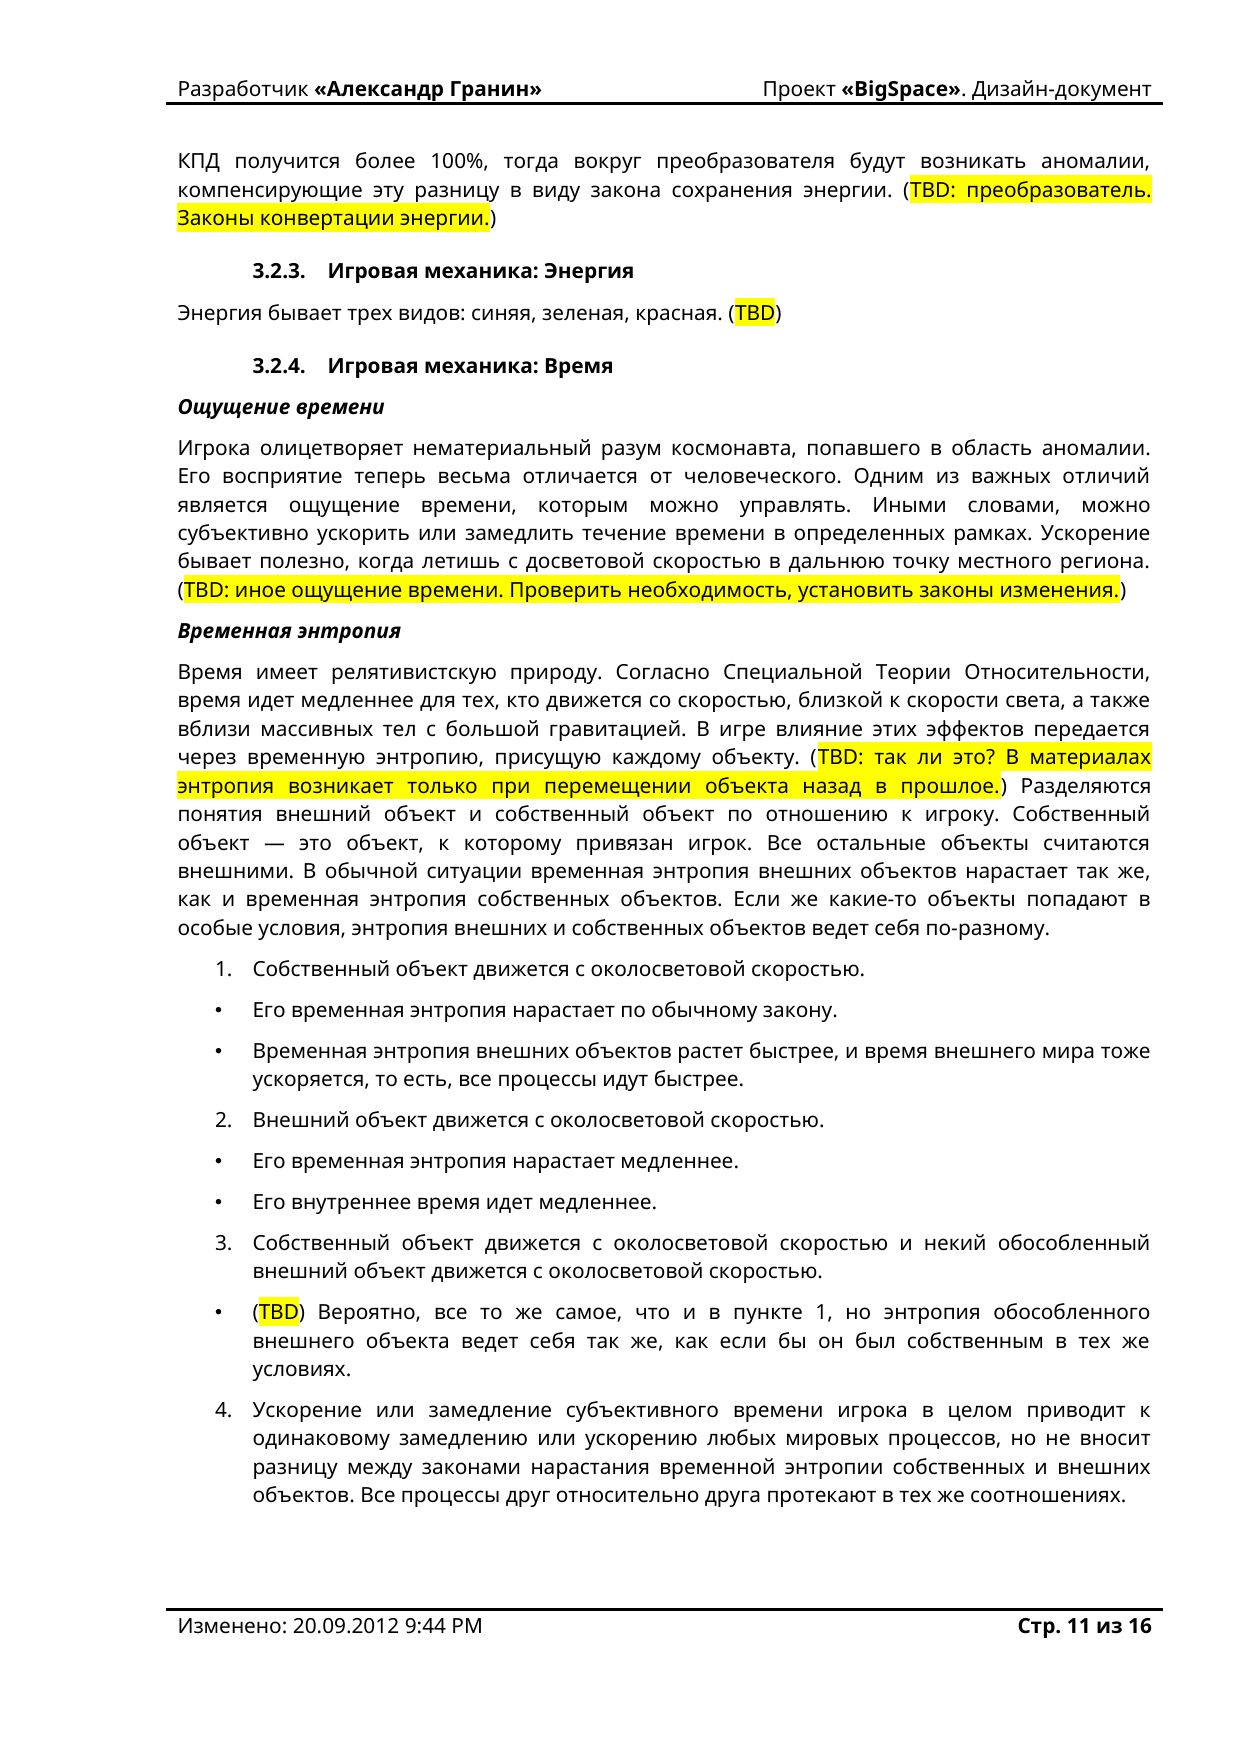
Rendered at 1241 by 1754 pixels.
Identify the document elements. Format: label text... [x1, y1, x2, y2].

text Ощущение времени [177, 392, 1152, 420]
text Энергия бывает трех видов: синяя, зеленая, красная. (TBD) [177, 298, 1152, 326]
list Его внутреннее время идет медленнее. [215, 1187, 1152, 1215]
list Временная энтропия внешних объектов растет быстрее, и время внешнего мира тоже ускоряется, то есть, все процессы идут быстрее. [215, 1036, 1152, 1093]
subtitle Игровая механика: Время [252, 351, 1152, 379]
list Собственный объект движется с околосветовой скоростью. [215, 954, 1152, 982]
text Временная энтропия [177, 616, 1152, 644]
list Внешний объект движется с околосветовой скоростью. [215, 1105, 1152, 1133]
list (TBD) Вероятно, все то же самое, что и в пункте 1, но энтропия обособленного внешнего объекта ведет себя так же, как если бы он был собственным в тех же условиях. [215, 1297, 1152, 1383]
text Игрока олицетворяет нематериальный разум космонавта, попавшего в область аномалии. Его восприятие теперь весьма отличается от человеческого. Одним из важных отличий является ощущение времени, которым можно управлять. Иными словами, можно субъективно ускорить или замедлить течение времени в определенных рамках. Ускорение бывает полезно, когда летишь с досветовой скоростью в дальнюю точку местного региона. (TBD: иное ощущение времени. Проверить необходимость, установить законы изменения.) [177, 433, 1152, 603]
subtitle Игровая механика: Энергия [252, 257, 1152, 285]
text Время имеет релятивистскую природу. Согласно Специальной Теории Относительности, время идет медленнее для тех, кто движется со скоростью, близкой к скорости света, а также вблизи массивных тел с большой гравитацией. В игре влияние этих эффектов передается через временную энтропию, присущую каждому объекту. (TBD: так ли это? В материалах энтропия возникает только при перемещении объекта назад в прошлое.) Разделяются понятия внешний объект и собственный объект по отношению к игроку. Собственный объект — это объект, к которому привязан игрок. Все остальные объекты считаются внешними. В обычной ситуации временная энтропия внешних объектов нарастает так же, как и временная энтропия собственных объектов. Если же какие-то объекты попадают в особые условия, энтропия внешних и собственных объектов ведет себя по-разному. [177, 657, 1152, 941]
list Его временная энтропия нарастает медленнее. [215, 1146, 1152, 1174]
text КПД получится более 100%, тогда вокруг преобразователя будут возникать аномалии, компенсирующие эту разницу в виду закона сохранения энергии. (TBD: преобразователь. Законы конвертации энергии.) [177, 146, 1152, 232]
list Его временная энтропия нарастает по обычному закону. [215, 995, 1152, 1023]
list Ускорение или замедление субъективного времени игрока в целом приводит к одинаковому замедлению или ускорению любых мировых процессов, но не вносит разницу между законами нарастания временной энтропии собственных и внешних объектов. Все процессы друг относительно друга протекают в тех же соотношениях. [215, 1395, 1152, 1509]
list Собственный объект движется с околосветовой скоростью и некий обособленный внешний объект движется с околосветовой скоростью. [215, 1228, 1152, 1285]
